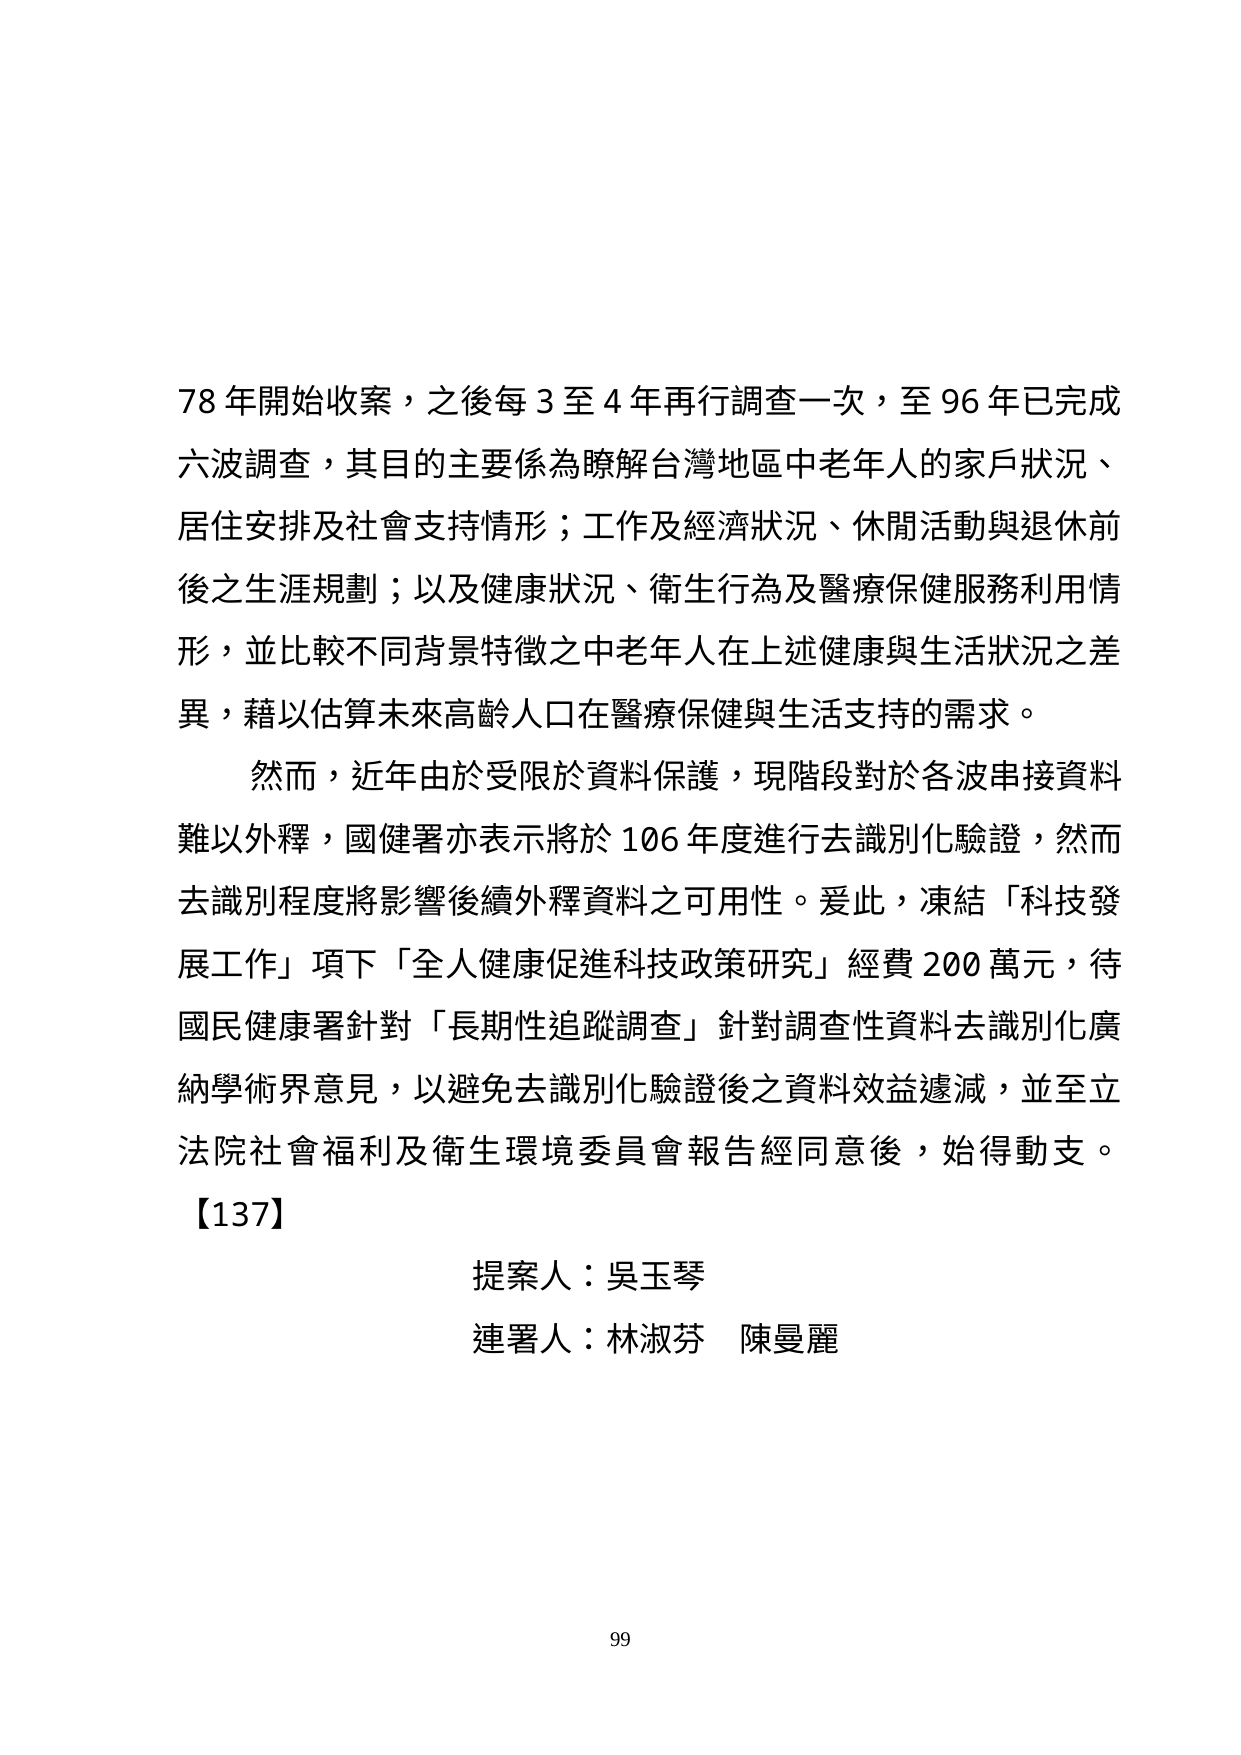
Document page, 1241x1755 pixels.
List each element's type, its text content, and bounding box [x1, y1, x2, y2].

text 連署人：林淑芬 陳曼麗 [118, 1295, 1122, 1358]
text 提案人：吳玉琴 [118, 1233, 1122, 1295]
text 然而，近年由於受限於資料保護，現階段對於各波串接資料難以外釋，國健署亦表示將於106年度進行去識別化驗證，然而去識別程度將影響後續外釋資料之可用性。爰此，凍結「科技發展工作」項下「全人健康促進科技政策研究」經費200萬元，待國民健康署針對「長期性追蹤調查」針對調查性資料去識別化廣納學術界意見，以避免去識別化驗證後之資料效益遽減，並至立法院社會福利及衛生環境委員會報告經同意後，始得動支。【137】 [177, 733, 1122, 1233]
text 78年開始收案，之後每3至4年再行調查一次，至96年已完成六波調查，其目的主要係為瞭解台灣地區中老年人的家戶狀況、居住安排及社會支持情形；工作及經濟狀況、休閒活動與退休前後之生涯規劃；以及健康狀況、衛生行為及醫療保健服務利用情形，並比較不同背景特徵之中老年人在上述健康與生活狀況之差異，藉以估算未來高齡人口在醫療保健與生活支持的需求。 [177, 358, 1122, 733]
